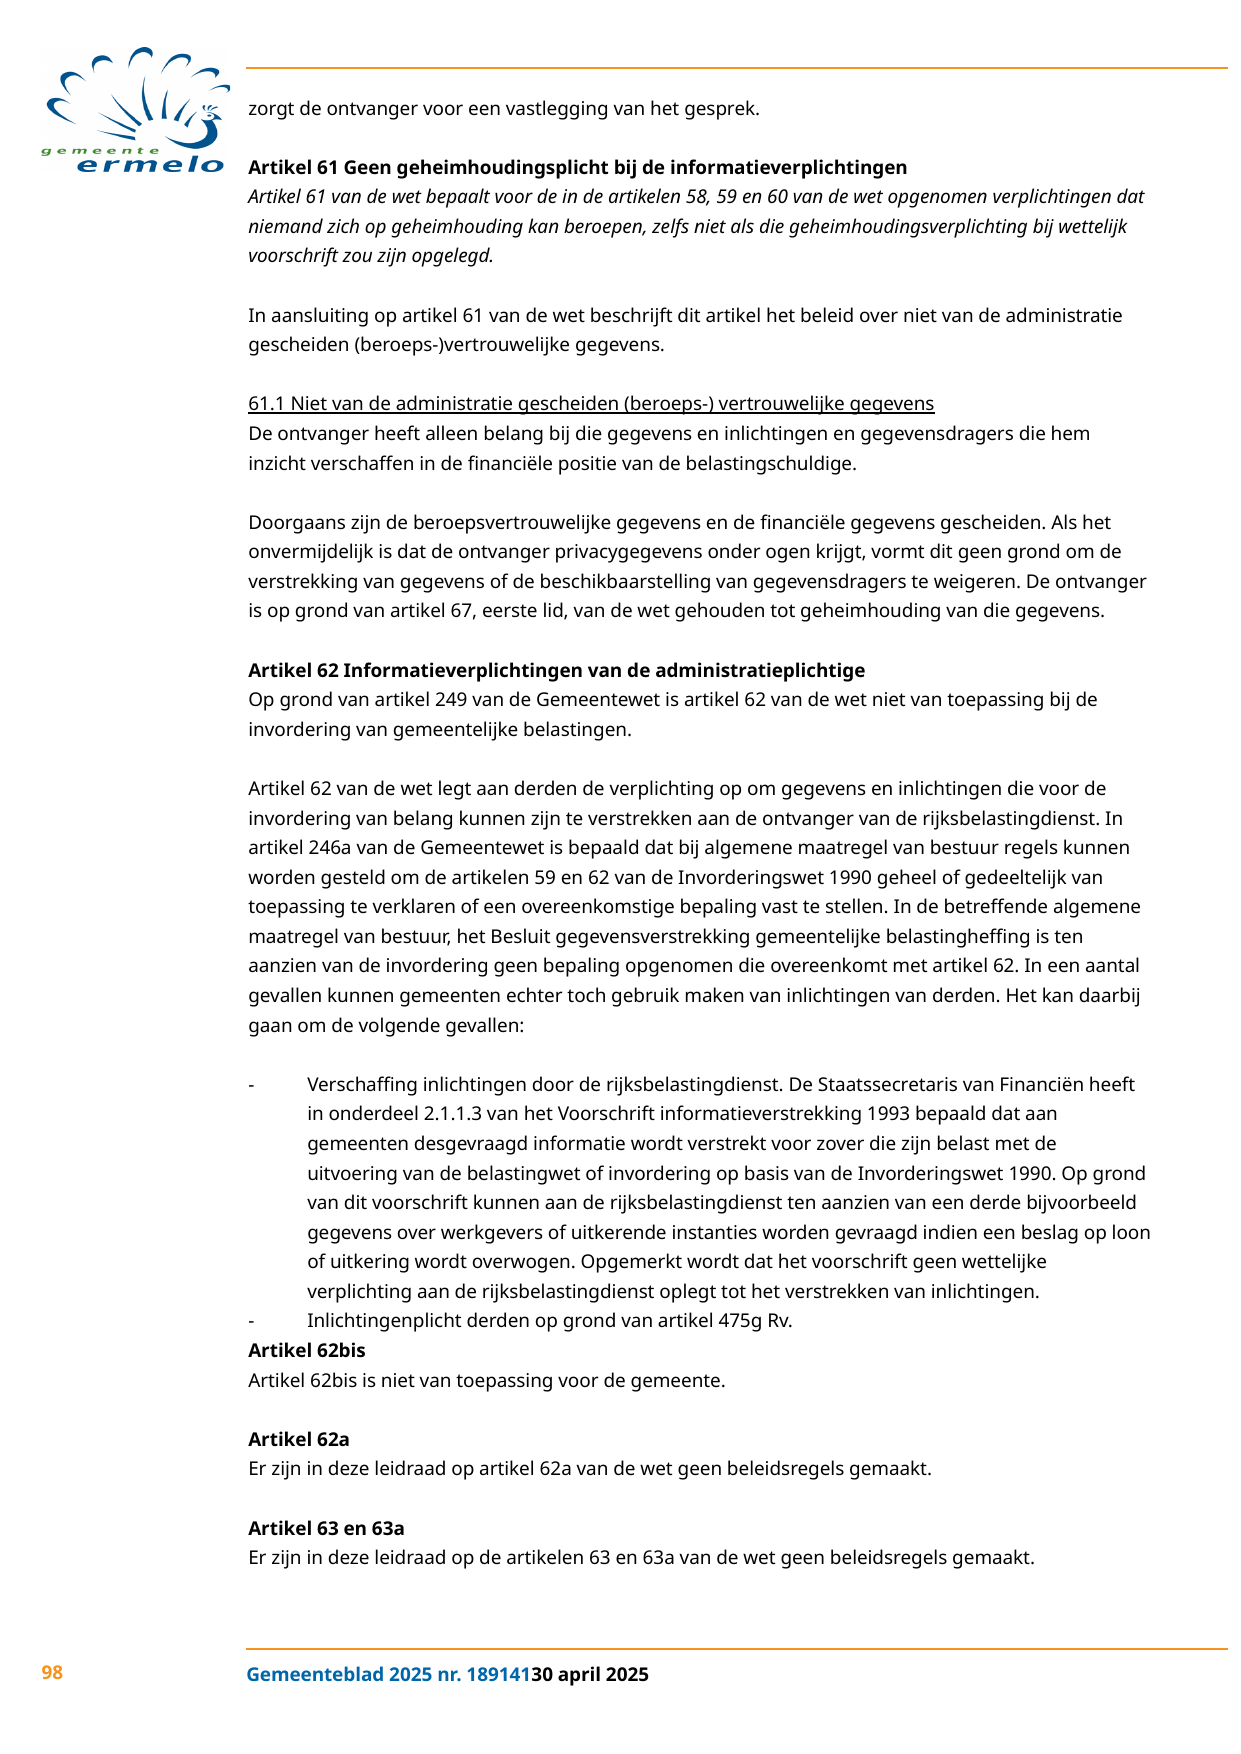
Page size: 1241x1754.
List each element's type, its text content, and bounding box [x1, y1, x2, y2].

list Verschaffing inlichtingen door de rijksbelastingdienst. De Staatssecretaris van Financiën heeft in onderdeel 2.1.1.3 van het Voorschrift informatieverstrekking 1993 bepaald dat aan gemeenten desgevraagd informatie wordt verstrekt voor zover die zijn belast met de uitvoering van de belastingwet of invordering op basis van de Invorderingswet 1990. Op grond van dit voorschrift kunnen aan de rijksbelastingdienst ten aanzien van een derde bijvoorbeeld gegevens over werkgevers of uitkerende instanties worden gevraagd indien een beslag op loon of uitkering wordt overwogen. Opgemerkt wordt dat het voorschrift geen wettelijke verplichting aan de rijksbelastingdienst oplegt tot het verstrekken van inlichtingen. [248, 1071, 1152, 1304]
text 61.1 Niet van de administratie gescheiden (beroeps-) vertrouwelijke gegevens [248, 391, 1152, 416]
text Artikel 62 van de wet legt aan derden de verplichting op om gegevens en inlichtingen die voor de invordering van belang kunnen zijn te verstrekken aan de ontvanger van de rijksbelastingdienst. In artikel 246a van de Gemeentewet is bepaald dat bij algemene maatregel van bestuur regels kunnen worden gesteld om de artikelen 59 en 62 van de Invorderingswet 1990 geheel of gedeeltelijk van toepassing te verklaren of een overeenkomstige bepaling vast te stellen. In de betreffende algemene maatregel van bestuur, het Besluit gegevensverstrekking gemeentelijke belastingheffing is ten aanzien van de invordering geen bepaling opgenomen die overeenkomt met artikel 62. In een aantal gevallen kunnen gemeenten echter toch gebruik maken van inlichtingen van derden. Het kan daarbij gaan om de volgende gevallen: [248, 775, 1152, 1038]
text Er zijn in deze leidraad op de artikelen 63 en 63a van de wet geen beleidsregels gemaakt. [248, 1544, 1152, 1570]
text Artikel 63 en 63a [248, 1515, 1152, 1541]
text Artikel 62bis [248, 1337, 1152, 1363]
text zorgt de ontvanger voor een vastlegging van het gesprek. [248, 95, 1152, 121]
text De ontvanger heeft alleen belang bij die gegevens en inlichtingen en gegevensdragers die hem inzicht verschaffen in de financiële positie van de belastingschuldige. [248, 420, 1152, 476]
text Artikel 62 Informatieverplichtingen van de administratieplichtige [248, 657, 1152, 683]
text Er zijn in deze leidraad op artikel 62a van de wet geen beleidsregels gemaakt. [248, 1456, 1152, 1481]
picture [41, 47, 231, 172]
text Artikel 61 van de wet bepaalt voor de in de artikelen 58, 59 en 60 van de wet opgenomen verplichtingen dat niemand zich op geheimhouding kan beroepen, zelfs niet als die geheimhoudingsverplichting bij wettelijk voorschrift zou zijn opgelegd. [248, 183, 1152, 268]
text Artikel 62bis is niet van toepassing voor de gemeente. [248, 1367, 1152, 1393]
text Artikel 62a [248, 1426, 1152, 1452]
text In aansluiting op artikel 61 van de wet beschrijft dit artikel het beleid over niet van de administratie gescheiden (beroeps-)vertrouwelijke gegevens. [248, 302, 1152, 357]
text Op grond van artikel 249 van de Gemeentewet is artikel 62 van de wet niet van toepassing bij de invordering van gemeentelijke belastingen. [248, 686, 1152, 742]
text Doorgaans zijn de beroepsvertrouwelijke gegevens en de financiële gegevens gescheiden. Als het onvermijdelijk is dat de ontvanger privacygegevens onder ogen krijgt, vormt dit geen grond om de verstrekking van gegevens of de beschikbaarstelling van gegevensdragers te weigeren. De ontvanger is op grond van artikel 67, eerste lid, van de wet gehouden tot geheimhouding van die gegevens. [248, 509, 1152, 623]
list Inlichtingenplicht derden op grond van artikel 475g Rv. [248, 1308, 1152, 1333]
text Artikel 61 Geen geheimhoudingsplicht bij de informatieverplichtingen [248, 154, 1152, 180]
